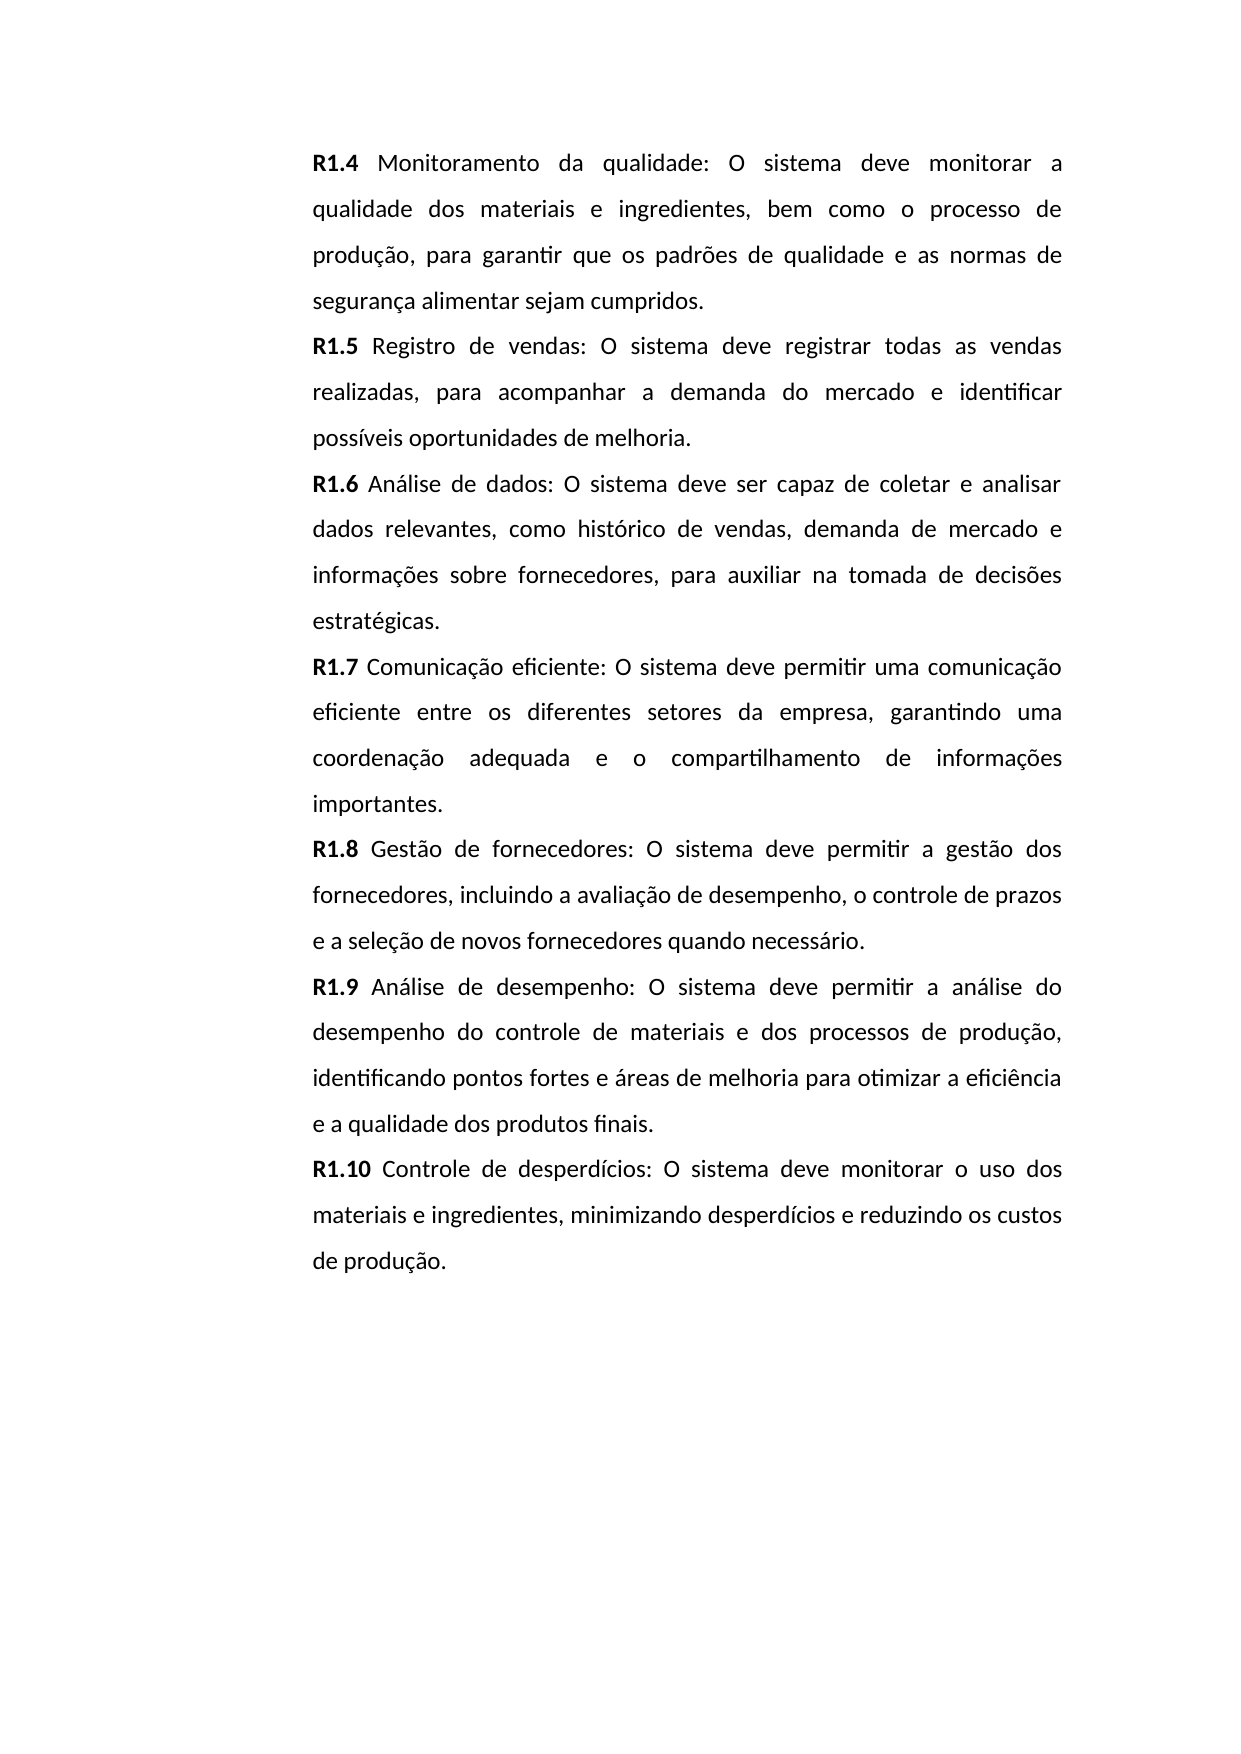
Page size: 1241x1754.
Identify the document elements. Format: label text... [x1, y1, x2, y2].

text R1.9 Análise de desempenho: O sistema deve permitir a análise do desempenho do controle de materiais e dos processos de produção, identificando pontos fortes e áreas de melhoria para otimizar a eficiência e a qualidade dos produtos finais. [312, 971, 1063, 1138]
text R1.5 Registro de vendas: O sistema deve registrar todas as vendas realizadas, para acompanhar a demanda do mercado e identificar possíveis oportunidades de melhoria. [312, 331, 1063, 452]
text R1.10 Controle de desperdícios: O sistema deve monitorar o uso dos materiais e ingredientes, minimizando desperdícios e reduzindo os custos de produção. [312, 1154, 1063, 1276]
text R1.8 Gestão de fornecedores: O sistema deve permitir a gestão dos fornecedores, incluindo a avaliação de desempenho, o controle de prazos e a seleção de novos fornecedores quando necessário. [312, 833, 1063, 956]
text R1.6 Análise de dados: O sistema deve ser capaz de coletar e analisar dados relevantes, como histórico de vendas, demanda de mercado e informações sobre fornecedores, para auxiliar na tomada de decisões estratégicas. [312, 468, 1063, 635]
text R1.7 Comunicação eficiente: O sistema deve permitir uma comunicação eficiente entre os diferentes setores da empresa, garantindo uma coordenação adequada e o compartilhamento de informações importantes. [312, 651, 1063, 818]
text R1.4 Monitoramento da qualidade: O sistema deve monitorar a qualidade dos materiais e ingredientes, bem como o processo de produção, para garantir que os padrões de qualidade e as normas de segurança alimentar sejam cumpridos. [312, 148, 1063, 315]
